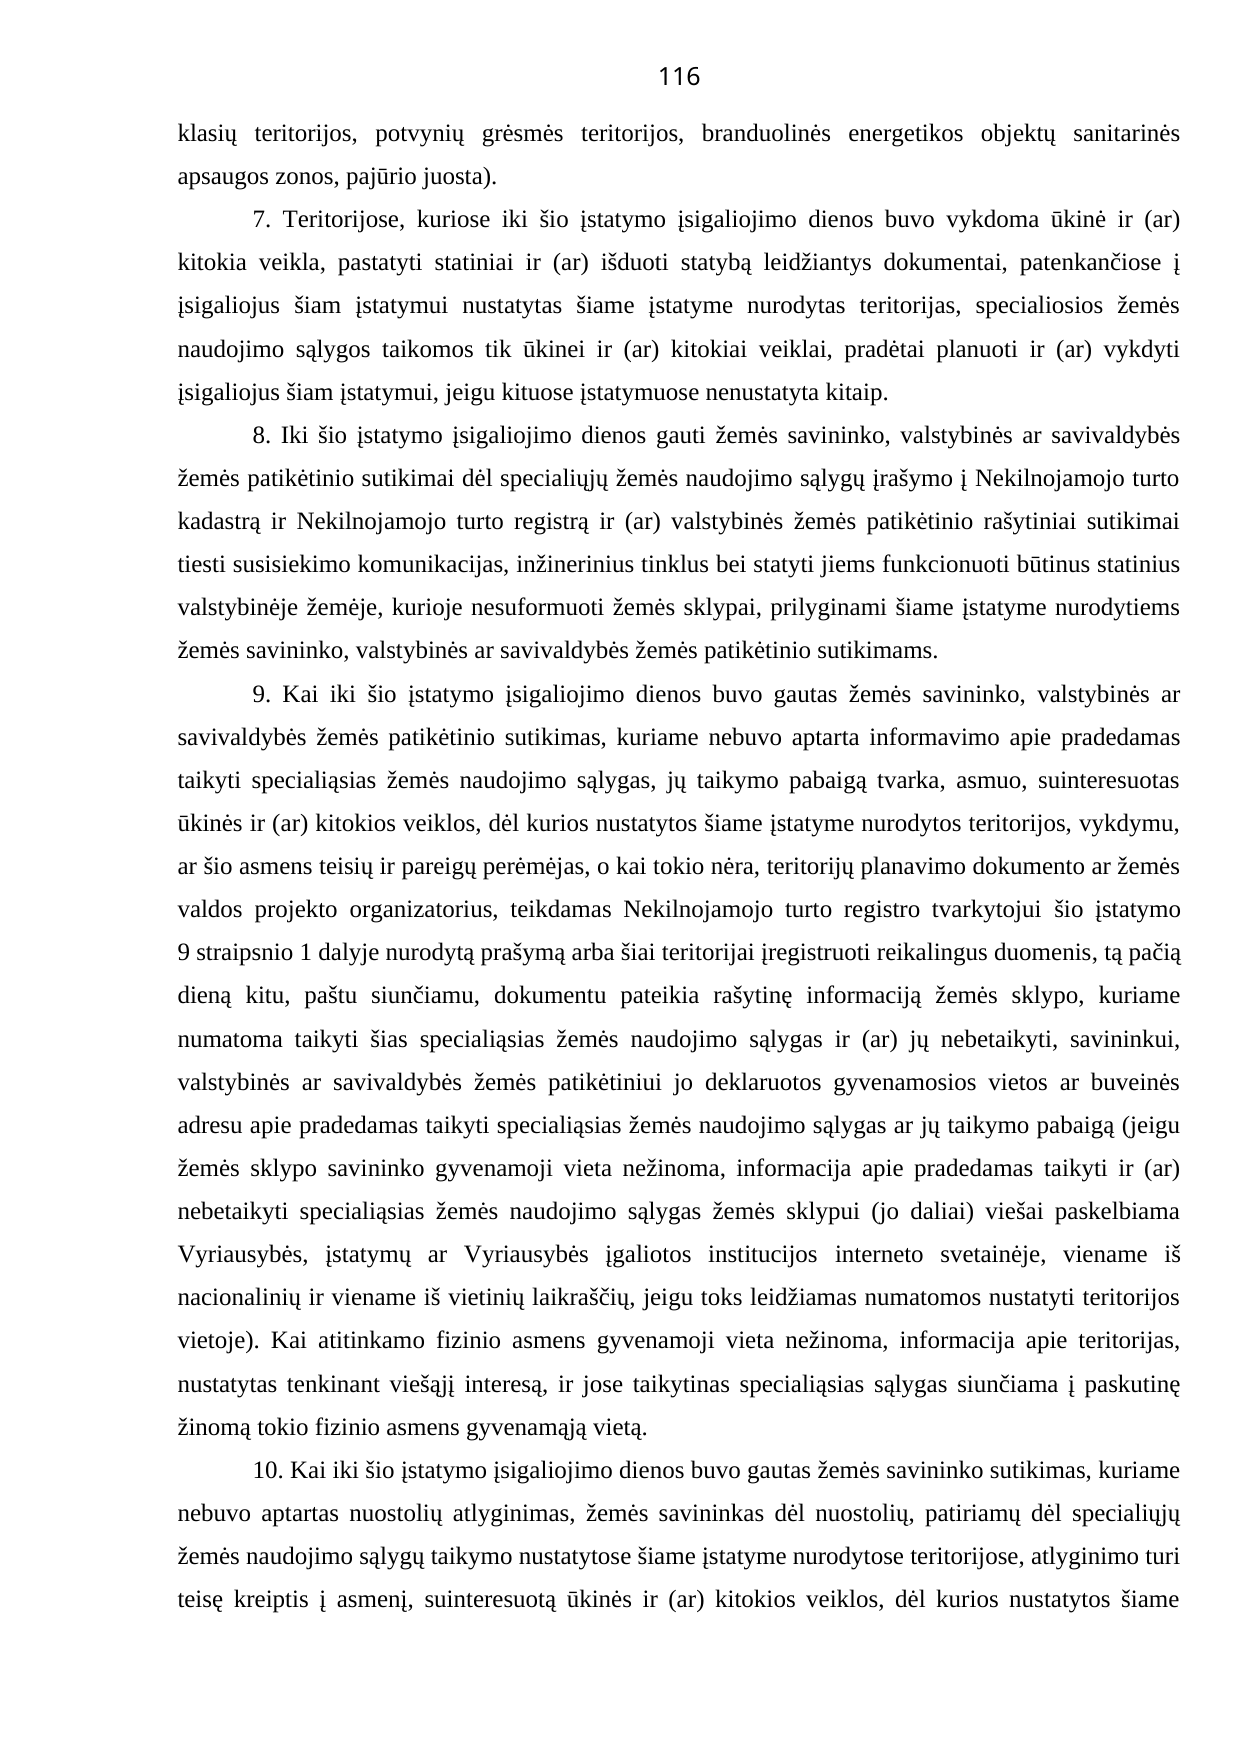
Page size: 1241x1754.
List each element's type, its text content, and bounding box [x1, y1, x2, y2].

text 9. Kai iki šio įstatymo įsigaliojimo dienos buvo gautas žemės savininko, valstybinės ar savivaldybės žemės patikėtinio sutikimas, kuriame nebuvo aptarta informavimo apie pradedamas taikyti specialiąsias žemės naudojimo sąlygas, jų taikymo pabaigą tvarka, asmuo, suinteresuotas ūkinės ir (ar) kitokios veiklos, dėl kurios nustatytos šiame įstatyme nurodytos teritorijos, vykdymu, ar šio asmens teisių ir pareigų perėmėjas, o kai tokio nėra, teritorijų planavimo dokumento ar žemės valdos projekto organizatorius, teikdamas Nekilnojamojo turto registro tvarkytojui šio įstatymo 9 straipsnio 1 dalyje nurodytą prašymą arba šiai teritorijai įregistruoti reikalingus duomenis, tą pačią dieną kitu, paštu siunčiamu, dokumentu pateikia rašytinę informaciją žemės sklypo, kuriame numatoma taikyti šias specialiąsias žemės naudojimo sąlygas ir (ar) jų nebetaikyti, savininkui, valstybinės ar savivaldybės žemės patikėtiniui jo deklaruotos gyvenamosios vietos ar buveinės adresu apie pradedamas taikyti specialiąsias žemės naudojimo sąlygas ar jų taikymo pabaigą (jeigu žemės sklypo savininko gyvenamoji vieta nežinoma, informacija apie pradedamas taikyti ir (ar) nebetaikyti specialiąsias žemės naudojimo sąlygas žemės sklypui (jo daliai) viešai paskelbiama Vyriausybės, įstatymų ar Vyriausybės įgaliotos institucijos interneto svetainėje, viename iš nacionalinių ir viename iš vietinių laikraščių, jeigu toks leidžiamas numatomos nustatyti teritorijos vietoje). Kai atitinkamo fizinio asmens gyvenamoji vieta nežinoma, informacija apie teritorijas, nustatytas tenkinant viešąjį interesą, ir jose taikytinas specialiąsias sąlygas siunčiama į paskutinę žinomą tokio fizinio asmens gyvenamąją vietą. [177, 679, 1181, 1441]
text 7. Teritorijose, kuriose iki šio įstatymo įsigaliojimo dienos buvo vykdoma ūkinė ir (ar) kitokia veikla, pastatyti statiniai ir (ar) išduoti statybą leidžiantys dokumentai, patenkančiose į įsigaliojus šiam įstatymui nustatytas šiame įstatyme nurodytas teritorijas, specialiosios žemės naudojimo sąlygos taikomos tik ūkinei ir (ar) kitokiai veiklai, pradėtai planuoti ir (ar) vykdyti įsigaliojus šiam įstatymui, jeigu kituose įstatymuose nenustatyta kitaip. [177, 204, 1181, 406]
text 10. Kai iki šio įstatymo įsigaliojimo dienos buvo gautas žemės savininko sutikimas, kuriame nebuvo aptartas nuostolių atlyginimas, žemės savininkas dėl nuostolių, patiriamų dėl specialiųjų žemės naudojimo sąlygų taikymo nustatytose šiame įstatyme nurodytose teritorijose, atlyginimo turi teisę kreiptis į asmenį, suinteresuotą ūkinės ir (ar) kitokios veiklos, dėl kurios nustatytos šiame [177, 1455, 1181, 1613]
text klasių teritorijos, potvynių grėsmės teritorijos, branduolinės energetikos objektų sanitarinės apsaugos zonos, pajūrio juosta). [177, 118, 1181, 190]
text 8. Iki šio įstatymo įsigaliojimo dienos gauti žemės savininko, valstybinės ar savivaldybės žemės patikėtinio sutikimai dėl specialiųjų žemės naudojimo sąlygų įrašymo į Nekilnojamojo turto kadastrą ir Nekilnojamojo turto registrą ir (ar) valstybinės žemės patikėtinio rašytiniai sutikimai tiesti susisiekimo komunikacijas, inžinerinius tinklus bei statyti jiems funkcionuoti būtinus statinius valstybinėje žemėje, kurioje nesuformuoti žemės sklypai, prilyginami šiame įstatyme nurodytiems žemės savininko, valstybinės ar savivaldybės žemės patikėtinio sutikimams. [177, 420, 1181, 664]
